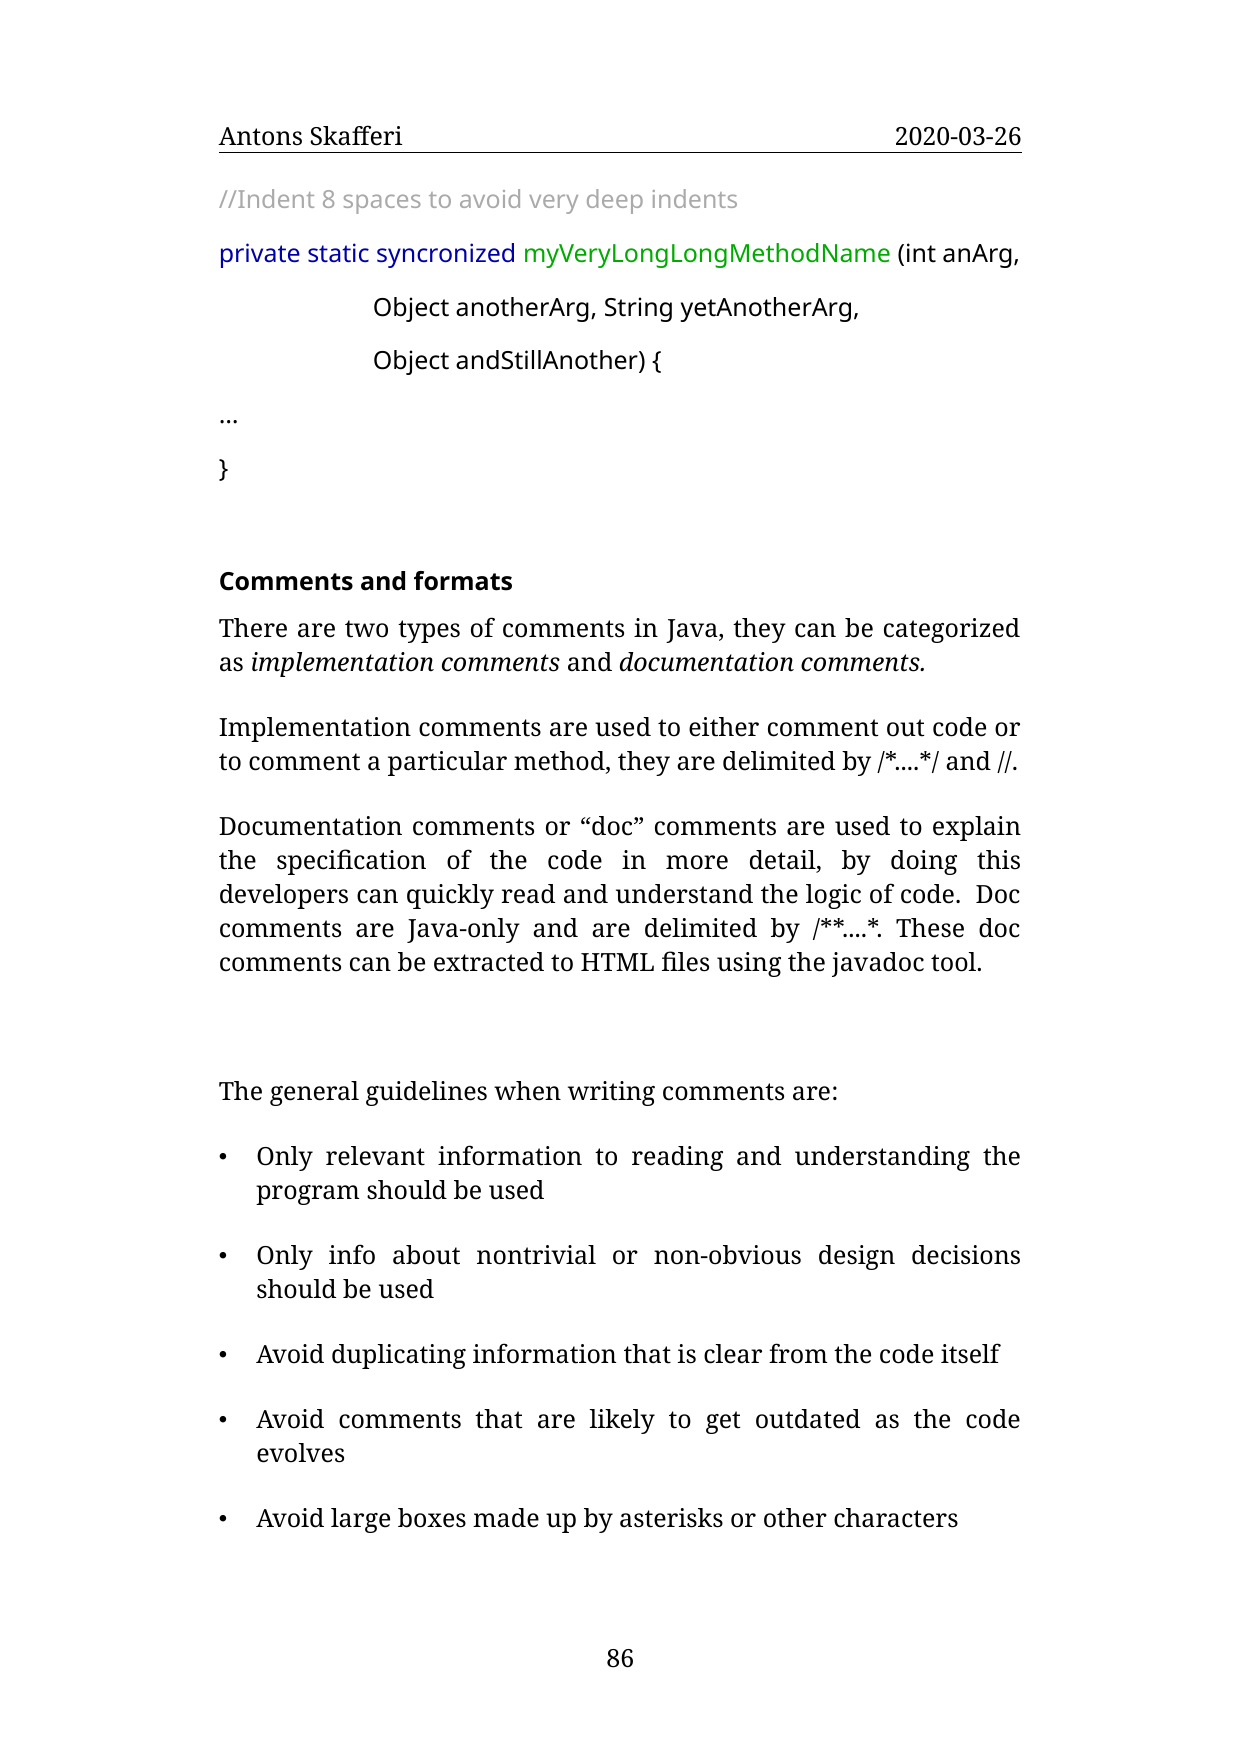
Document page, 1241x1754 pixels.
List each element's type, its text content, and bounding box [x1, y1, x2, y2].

text } [218, 451, 1022, 484]
list Avoid large boxes made up by asterisks or other characters [218, 1500, 1022, 1534]
text … [218, 397, 1022, 431]
text Object anotherArg, String yetAnotherArg, [218, 289, 1022, 323]
text Object andStillAnother) { [218, 343, 1022, 377]
text Implementation comments are used to either comment out code or to comment a particular method, they are delimited by /*....*/ and //. [218, 709, 1022, 777]
text There are two types of comments in Java, they can be categorized as implementation comments and documentation comments. [218, 611, 1022, 679]
list Avoid duplicating information that is clear from the code itself [218, 1337, 1022, 1371]
text The general guidelines when writing comments are: [218, 1074, 1022, 1108]
text //Indent 8 spaces to avoid very deep indents [218, 182, 1022, 216]
subtitle Comments and formats [218, 563, 1022, 597]
list Only info about nontrivial or non-obvious design decisions should be used [218, 1238, 1022, 1306]
list Avoid comments that are likely to get outdated as the code evolves [218, 1401, 1022, 1469]
list Only relevant information to reading and understanding the program should be used [218, 1139, 1022, 1207]
text Documentation comments or “doc” comments are used to explain the specification of the code in more detail, by doing this developers can quickly read and understand the logic of code. Doc comments are Java-only and are delimited by /**....*. These doc comments can be extracted to HTML files using the javadoc tool. [218, 808, 1022, 978]
text private static syncronized myVeryLongLongMethodName (int anArg, [218, 236, 1022, 269]
